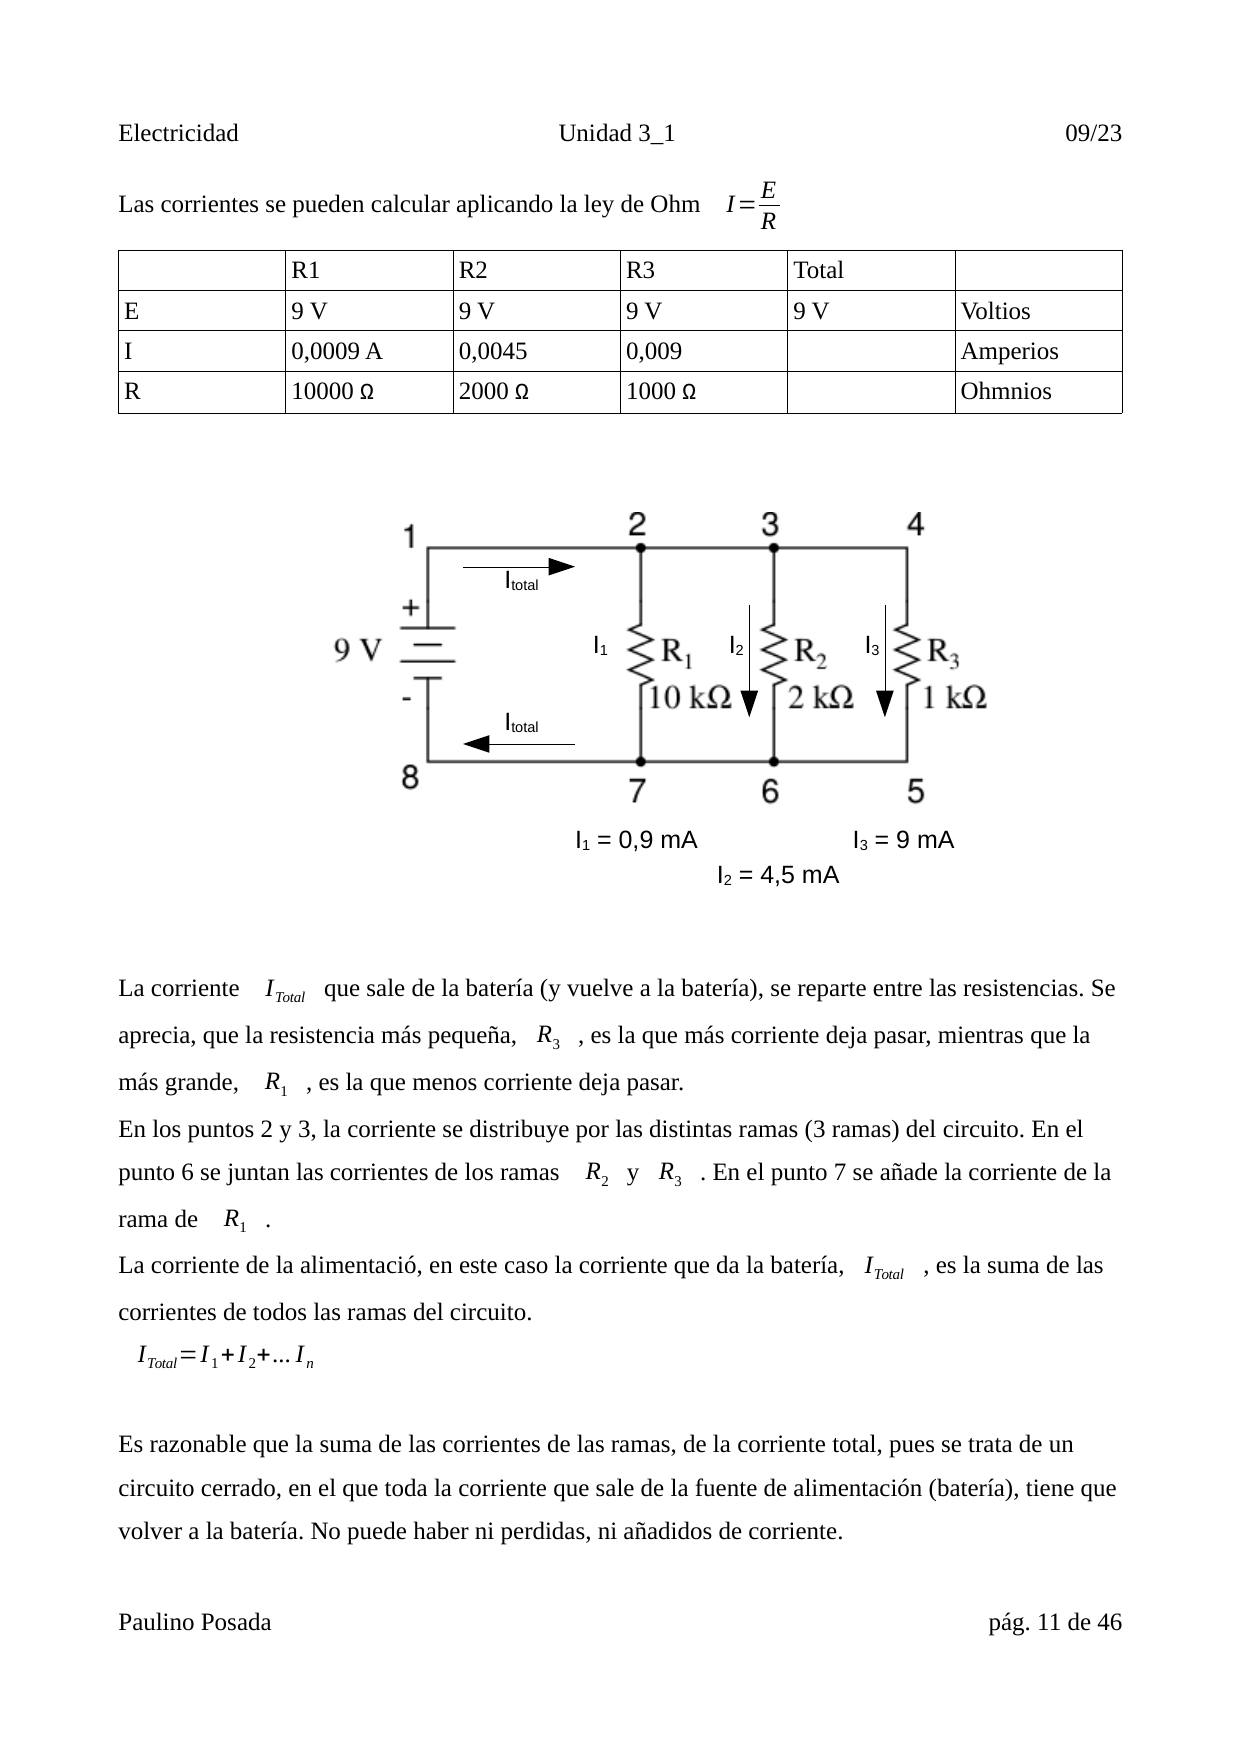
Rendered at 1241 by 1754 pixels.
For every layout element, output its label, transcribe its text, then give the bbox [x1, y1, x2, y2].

table_cell Ohmnios [956, 372, 1122, 412]
table_cell 0,0009 A [286, 331, 453, 371]
table_cell [788, 372, 955, 412]
text Las corrientes se pueden calcular aplicando la ley de Ohm [118, 176, 1122, 235]
table_header [956, 251, 1122, 290]
table_cell 9 V [788, 291, 955, 330]
table_header R1 [286, 251, 453, 290]
text La corriente de la alimentació, en este caso la corriente que da la batería,, es la suma de las corrientes de todos las ramas del circuito. [118, 1251, 1122, 1326]
table_header R2 [454, 251, 620, 290]
table_cell 2000 Ω [454, 372, 620, 412]
text En los puntos 2 y 3, la corriente se distribuye por las distintas ramas (3 ramas) del circuito. En el punto 6 se juntan las corrientes de los ramas y. En el punto 7 se añade la corriente de la rama de . [118, 1114, 1122, 1236]
table_cell Amperios [956, 331, 1122, 371]
text Es razonable que la suma de las corrientes de las ramas, de la corriente total, pues se trata de un circuito cerrado, en el que toda la corriente que sale de la fuente de alimentación (batería), tiene que volver a la batería. No puede haber ni perdidas, ni añadidos de corriente. [118, 1429, 1122, 1544]
table_cell E [119, 291, 285, 330]
table_cell 9 V [454, 291, 620, 330]
table_cell 1000 Ω [621, 372, 787, 412]
table_header [119, 251, 285, 290]
table_header Total [788, 251, 955, 290]
table_cell 9 V [286, 291, 453, 330]
picture [295, 512, 1001, 809]
table_cell 9 V [621, 291, 787, 330]
table_cell [788, 331, 955, 371]
table_cell R [119, 372, 285, 412]
table_cell I [119, 331, 285, 371]
table_cell 0,009 [621, 331, 787, 371]
table_cell 10000 Ω [286, 372, 453, 412]
table_header R3 [621, 251, 787, 290]
text La corriente que sale de la batería (y vuelve a la batería), se reparte entre las resistencias. Se aprecia, que la resistencia más pequeña,, es la que más corriente deja pasar, mientras que la más grande, , es la que menos corriente deja pasar. [118, 973, 1122, 1099]
table_cell Voltios [956, 291, 1122, 330]
table_cell 0,0045 [454, 331, 620, 371]
